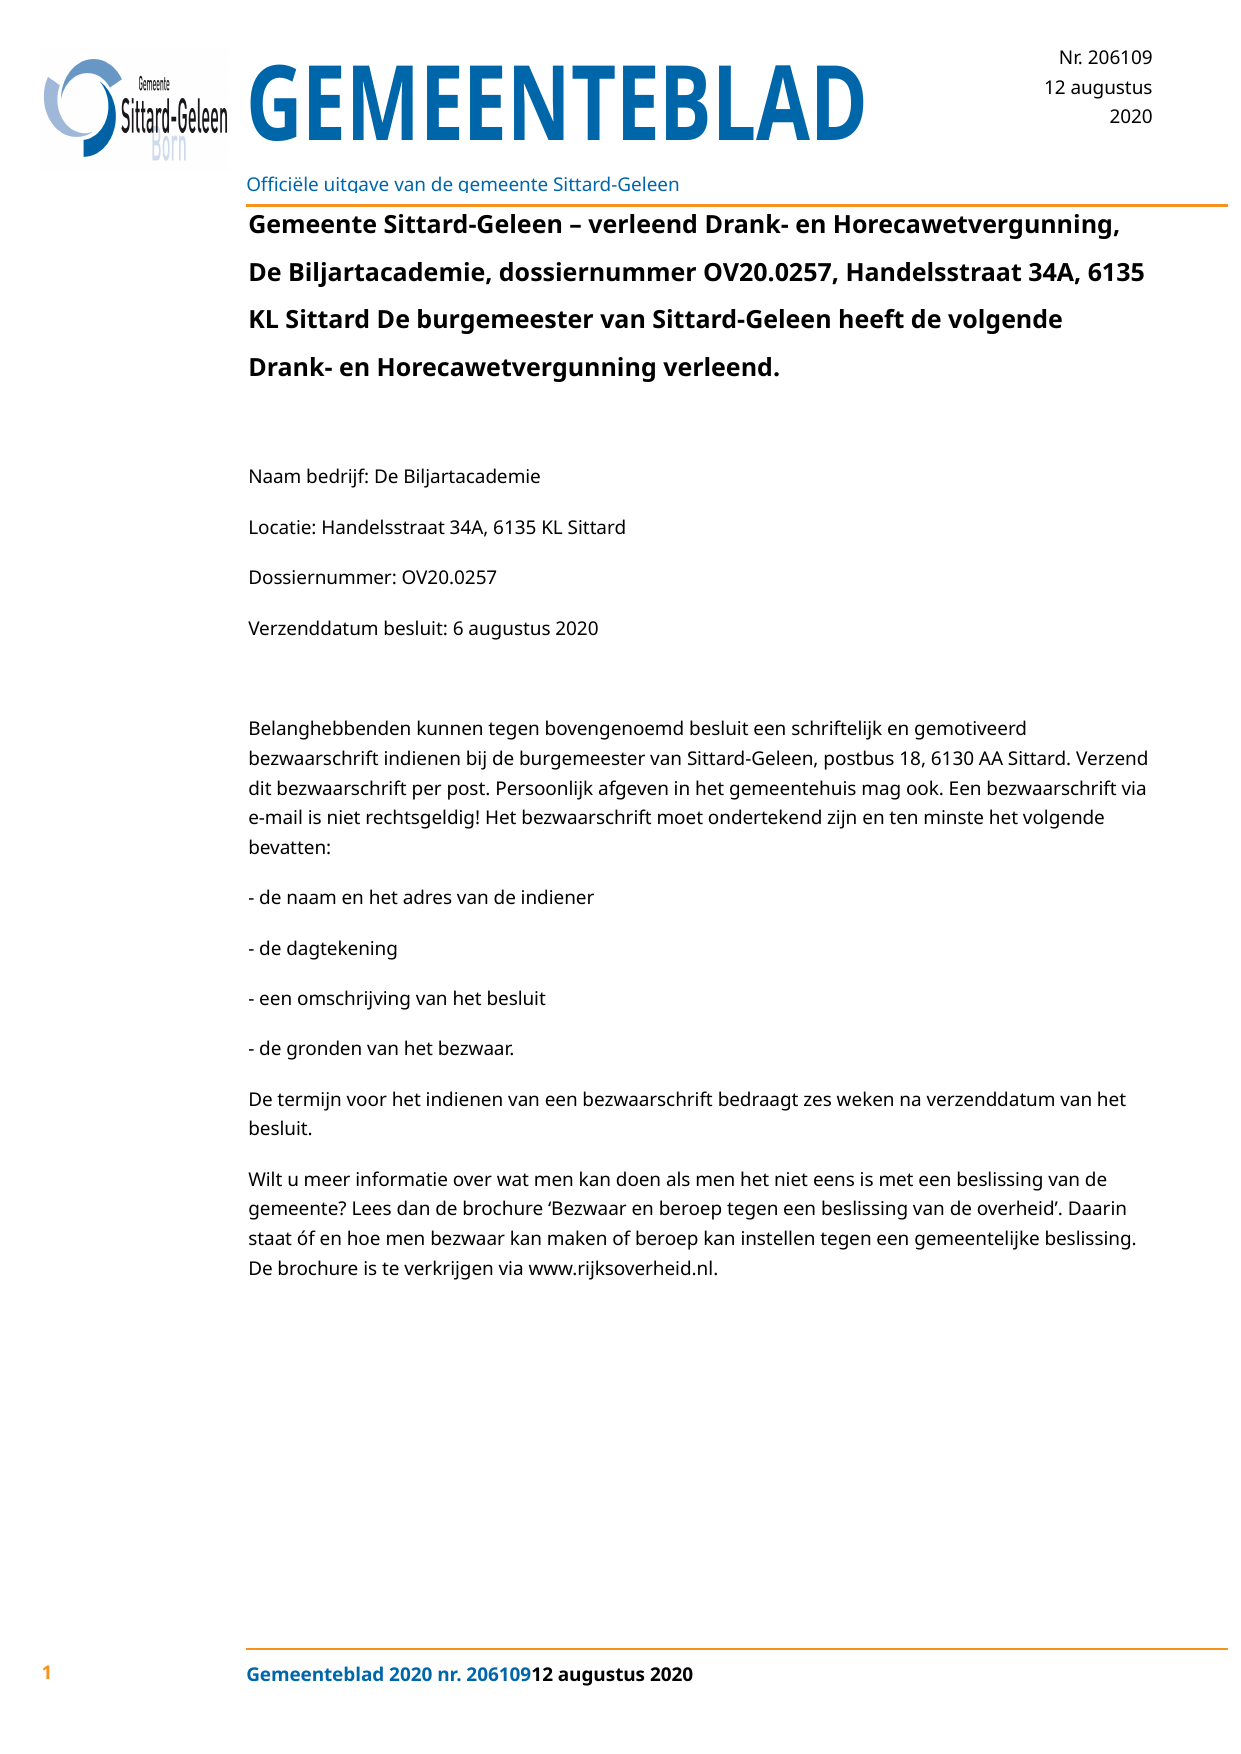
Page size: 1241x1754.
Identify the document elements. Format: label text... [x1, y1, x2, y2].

text De termijn voor het indienen van een bezwaarschrift bedraagt zes weken na verzenddatum van het besluit. [248, 1086, 1152, 1141]
text Belanghebbenden kunnen tegen bovengenoemd besluit een schriftelijk en gemotiveerd bezwaarschrift indienen bij de burgemeester van Sittard-Geleen, postbus 18, 6130 AA Sittard. Verzend dit bezwaarschrift per post. Persoonlijk afgeven in het gemeentehuis mag ook. Een bezwaarschrift via e-mail is niet rechtsgeldig! Het bezwaarschrift moet ondertekend zijn en ten minste het volgende bevatten: [248, 716, 1152, 860]
text Wilt u meer informatie over wat men kan doen als men het niet eens is met een beslissing van de gemeente? Lees dan de brochure ‘Bezwaar en beroep tegen een beslissing van de overheid’. Daarin staat óf en hoe men bezwaar kan maken of beroep kan instellen tegen een gemeentelijke beslissing. De brochure is te verkrijgen via www.rijksoverheid.nl. [248, 1166, 1152, 1281]
text Verzenddatum besluit: 6 augustus 2020 [248, 615, 1152, 641]
text - de gronden van het bezwaar. [248, 1036, 1152, 1061]
text Gemeente Sittard-Geleen – verleend Drank- en Horecawetvergunning, De Biljartacademie, dossiernummer OV20.0257, Handelsstraat 34A, 6135 KL Sittard De burgemeester van Sittard-Geleen heeft de volgende Drank- en Horecawetvergunning verleend. [248, 207, 1152, 384]
text - een omschrijving van het besluit [248, 985, 1152, 1011]
text Naam bedrijf: De Biljartacademie [248, 463, 1152, 489]
text Dossiernummer: OV20.0257 [248, 564, 1152, 590]
text Locatie: Handelsstraat 34A, 6135 KL Sittard [248, 514, 1152, 540]
text - de naam en het adres van de indiener [248, 884, 1152, 910]
text - de dagtekening [248, 935, 1152, 961]
picture [41, 47, 231, 172]
